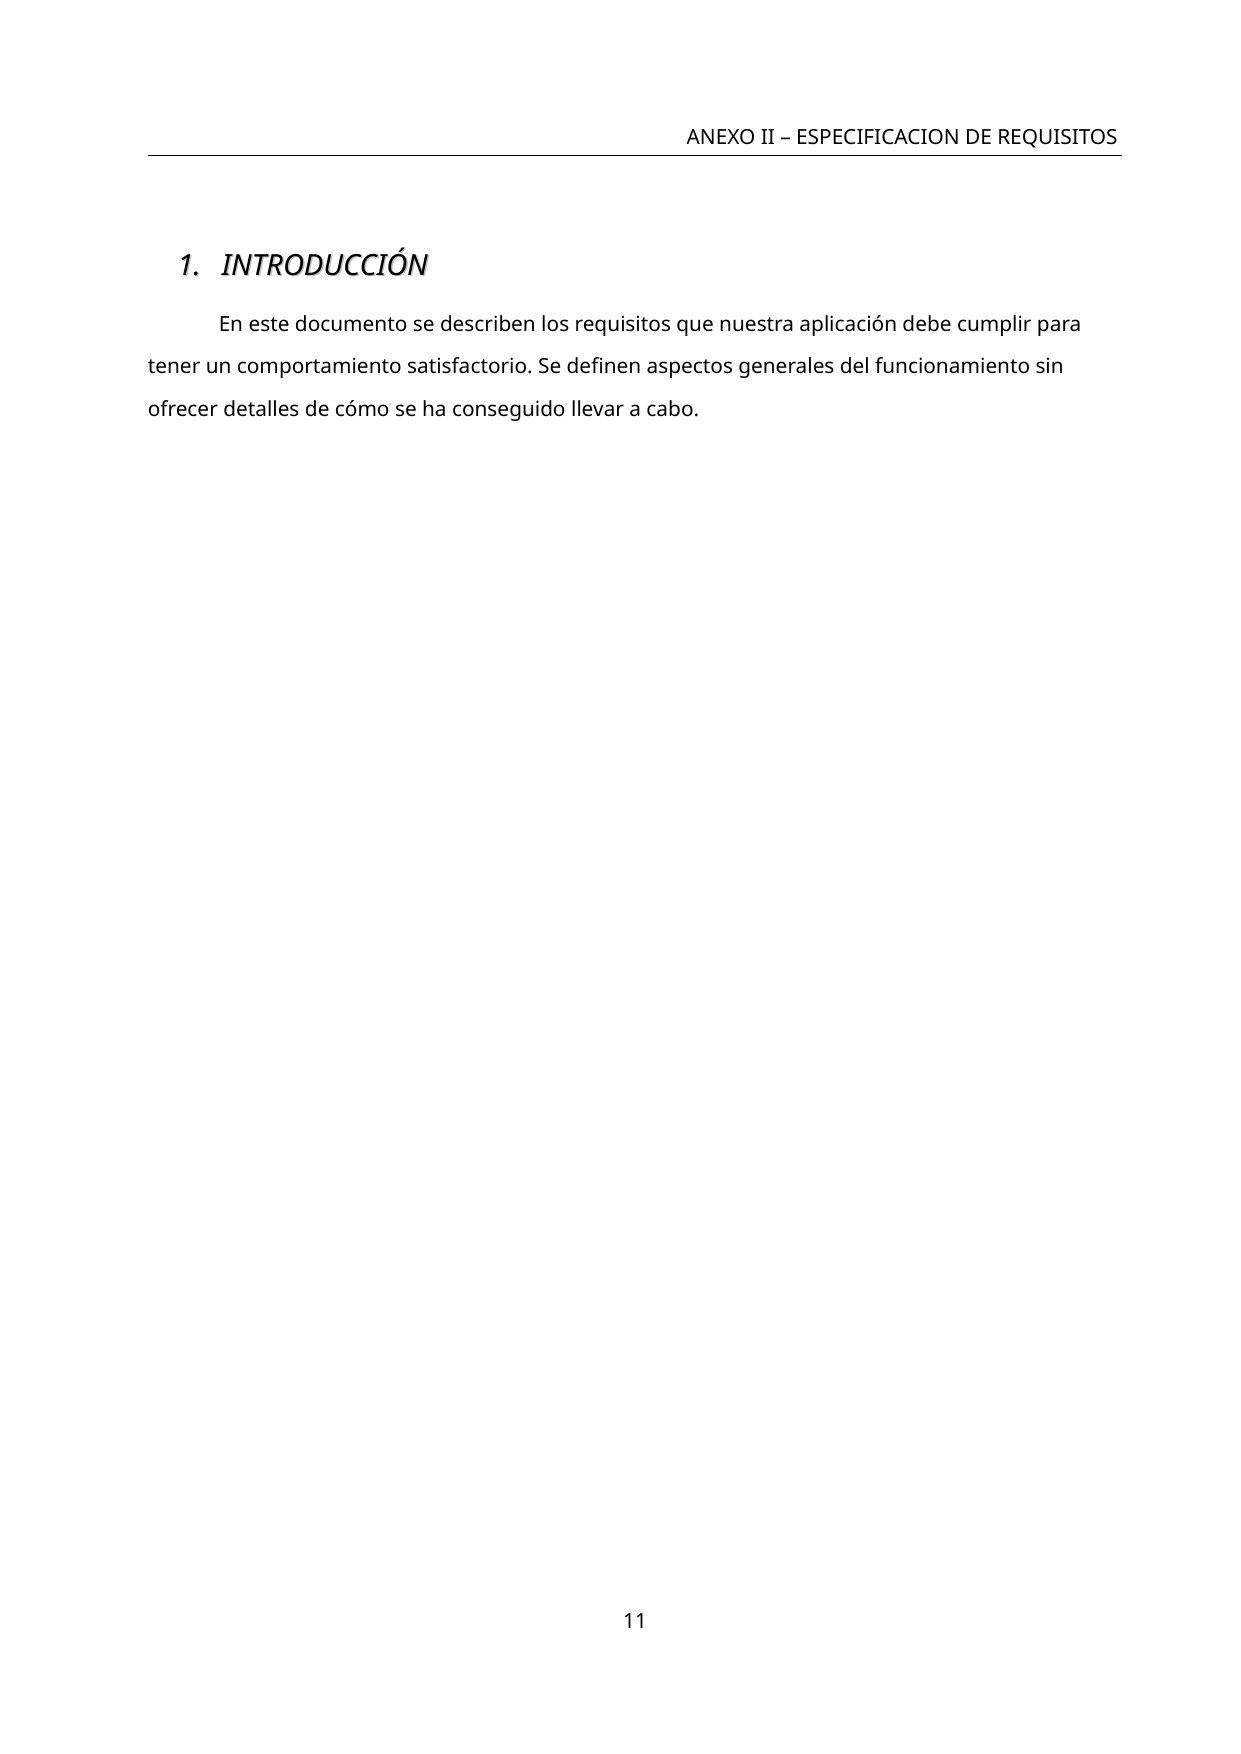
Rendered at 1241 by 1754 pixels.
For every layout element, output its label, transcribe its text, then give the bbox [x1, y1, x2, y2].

subtitle INTRODUCCIÓN [177, 244, 1122, 284]
text En este documento se describen los requisitos que nuestra aplicación debe cumplir para tener un comportamiento satisfactorio. Se definen aspectos generales del funcionamiento sin ofrecer detalles de cómo se ha conseguido llevar a cabo. [148, 309, 1122, 422]
